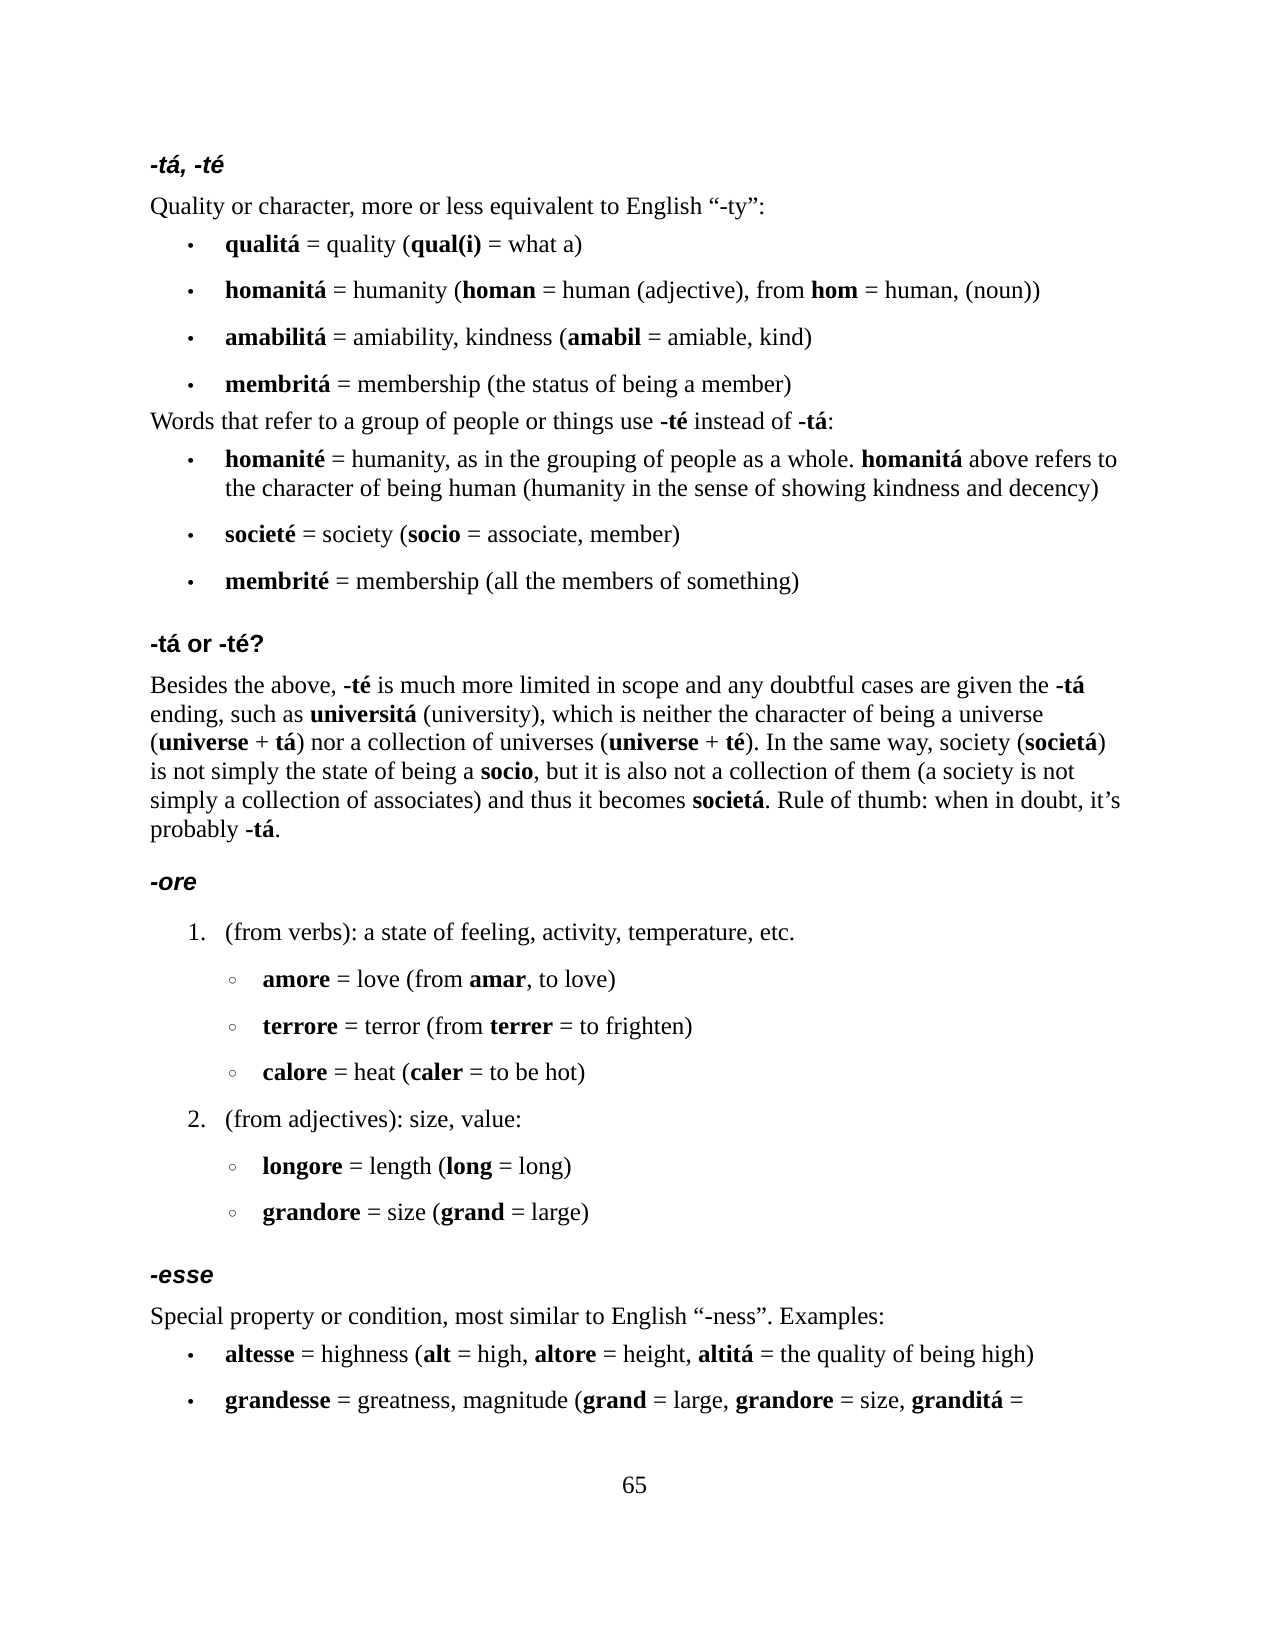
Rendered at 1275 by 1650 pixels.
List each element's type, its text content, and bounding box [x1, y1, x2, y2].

list (from adjectives): size, value: [187, 1104, 1125, 1133]
list calore = heat (caler = to be hot) [225, 1057, 1125, 1086]
list amore = love (from amar, to love) [225, 964, 1125, 993]
text Words that refer to a group of people or things use -té instead of -tá: [150, 406, 1125, 435]
list amabilitá = amiability, kindness (amabil = amiable, kind) [187, 322, 1125, 351]
list homanité = humanity, as in the grouping of people as a whole. homanitá above refers to the character of being human (humanity in the sense of showing kindness and decency) [187, 444, 1125, 502]
subtitle -esse [150, 1260, 1125, 1289]
list longore = length (long = long) [225, 1151, 1125, 1179]
list membrité = membership (all the members of something) [187, 566, 1125, 595]
list grandore = size (grand = large) [225, 1197, 1125, 1226]
list homanitá = humanity (homan = human (adjective), from hom = human, (noun)) [187, 275, 1125, 304]
subtitle -ore [150, 867, 1125, 896]
list grandesse = greatness, magnitude (grand = large, grandore = size, granditá = [187, 1386, 1125, 1414]
subtitle -tá or -té? [150, 629, 1125, 657]
text Special property or condition, most similar to English “-ness”. Examples: [150, 1301, 1125, 1330]
text Besides the above, -té is much more limited in scope and any doubtful cases are given the -tá ending, such as universitá (university), which is neither the character of being a universe (universe + tá) nor a collection of universes (universe + té). In the same way, society (societá) is not simply the state of being a socio, but it is also not a collection of them (a society is not simply a collection of associates) and thus it becomes societá. Rule of thumb: when in doubt, it’s probably -tá. [150, 670, 1125, 842]
list membritá = membership (the status of being a member) [187, 369, 1125, 397]
text Quality or character, more or less equivalent to English “-ty”: [150, 191, 1125, 220]
list qualitá = quality (qual(i) = what a) [187, 229, 1125, 257]
list (from verbs): a state of feeling, activity, temperature, etc. [187, 917, 1125, 946]
list terrore = terror (from terrer = to frighten) [225, 1011, 1125, 1039]
subtitle -tá, -té [150, 150, 1125, 178]
list societé = society (socio = associate, member) [187, 519, 1125, 548]
list altesse = highness (alt = high, altore = height, altitá = the quality of being high) [187, 1339, 1125, 1368]
